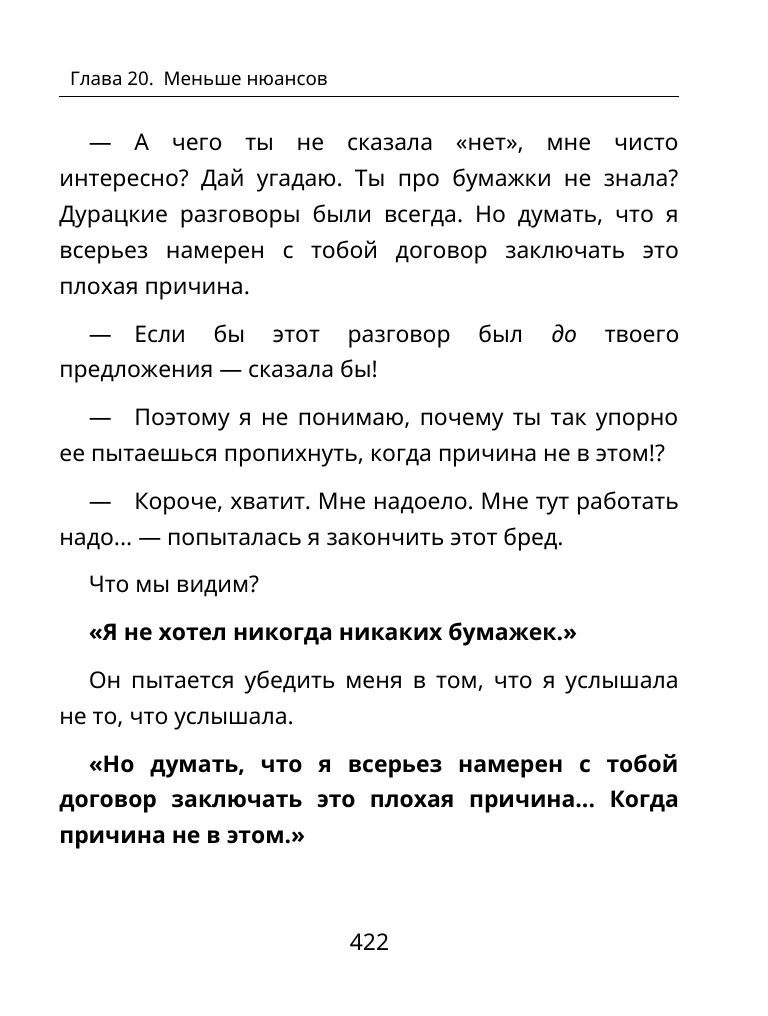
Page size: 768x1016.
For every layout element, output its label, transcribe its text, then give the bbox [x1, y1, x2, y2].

list Поэтому я не понимаю, почему ты так упорно ее пытаешься пропихнуть, когда причина не в этом!? [59, 401, 679, 468]
list Если бы этот разговор был до твоего предложения — сказала бы! [59, 317, 679, 385]
text Что мы видим? [59, 568, 679, 600]
text «Я не хотел никогда никаких бумажек.» [59, 616, 679, 647]
list Короче, хватит. Мне надоело. Мне тут работать надо... — попыталась я закончить этот бред. [59, 485, 679, 552]
text «Но думать, что я всерьез намерен с тобой договор заключать это плохая причина... Когда причина не в этом.» [59, 747, 679, 851]
text Он пытается убедить меня в том, что я услышала не то, что услышала. [59, 664, 679, 731]
list А чего ты не сказала «нет», мне чисто интересно? Дай угадаю. Ты про бумажки не знала? Дурацкие разговоры были всегда. Но думать, что я всерьез намерен с тобой договор заключать это плохая причина. [59, 126, 679, 301]
